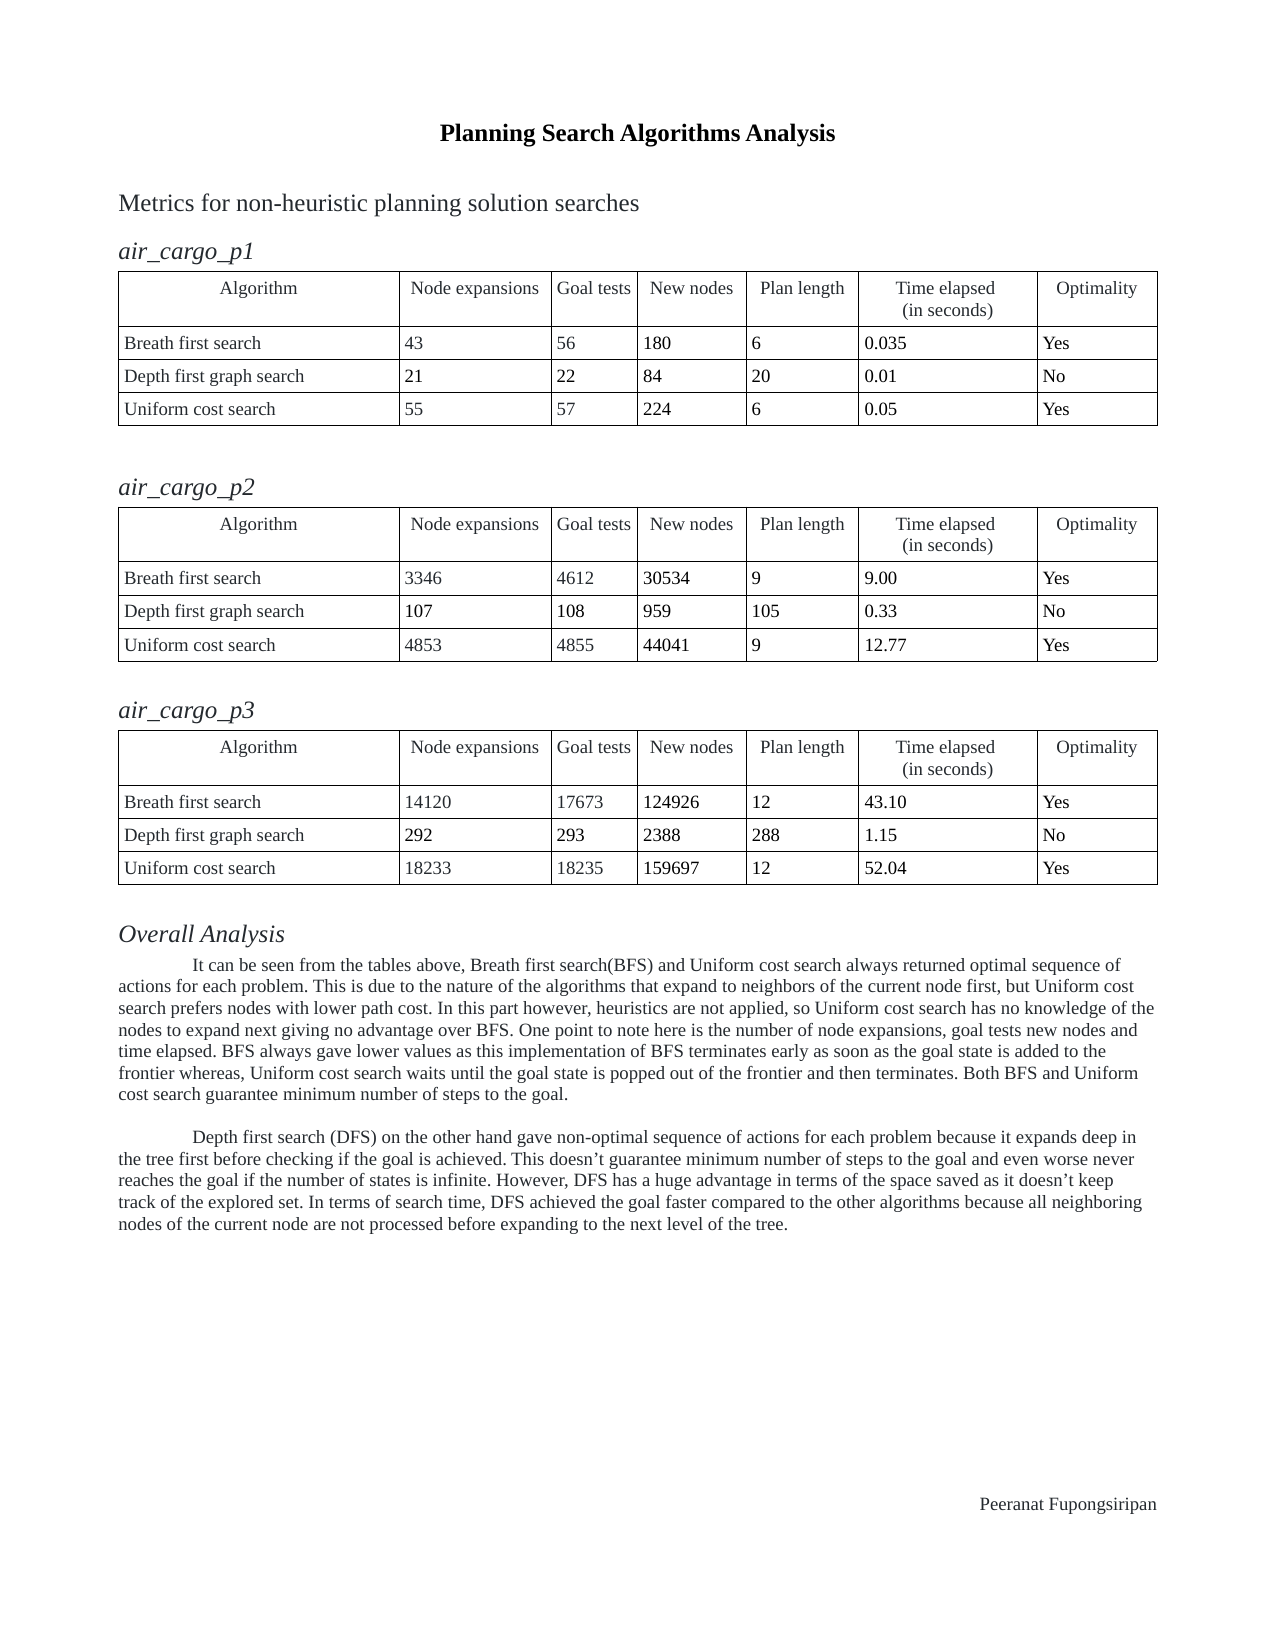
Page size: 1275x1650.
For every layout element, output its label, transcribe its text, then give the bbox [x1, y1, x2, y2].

table_cell 57 [552, 393, 637, 425]
text Peeranat Fupongsiripan [118, 1493, 1157, 1514]
text It can be seen from the tables above, Breath first search(BFS) and Uniform cost search always returned optimal sequence of actions for each problem. This is due to the nature of the algorithms that expand to neighbors of the current node first, but Uniform cost search prefers nodes with lower path cost. In this part however, heuristics are not applied, so Uniform cost search has no knowledge of the nodes to expand next giving no advantage over BFS. One point to note here is the number of node expansions, goal tests new nodes and time elapsed. BFS always gave lower values as this implementation of BFS terminates early as soon as the goal state is added to the frontier whereas, Uniform cost search waits until the goal state is popped out of the frontier and then terminates. Both BFS and Uniform cost search guarantee minimum number of steps to the goal. [118, 954, 1157, 1105]
subtitle air_cargo_p1 [118, 236, 1157, 265]
table_cell 52.04 [859, 852, 1037, 884]
table_header New nodes [638, 508, 746, 561]
text air_cargo_p2 [118, 472, 1157, 501]
table_cell 44041 [638, 629, 746, 661]
table_cell 2388 [638, 819, 746, 851]
table_cell 30534 [638, 562, 746, 594]
table_cell 0.05 [859, 393, 1037, 425]
table_cell Yes [1038, 393, 1157, 425]
table_cell Uniform cost search [119, 852, 399, 884]
table_header Algorithm [119, 272, 399, 326]
table_cell 0.33 [859, 596, 1037, 628]
table_header New nodes [638, 272, 746, 326]
table_header Node expansions [400, 731, 551, 785]
subtitle Metrics for non-heuristic planning solution searches [118, 188, 1157, 217]
table_cell Yes [1038, 852, 1157, 884]
table_header Plan length [747, 272, 858, 326]
table_cell 105 [747, 596, 858, 628]
table_cell Uniform cost search [119, 393, 399, 425]
table_header Time elapsed (in seconds) [859, 731, 1037, 785]
table_cell Depth first graph search [119, 819, 399, 851]
table_header Plan length [747, 508, 858, 561]
table_cell Uniform cost search [119, 629, 399, 661]
table_cell 180 [638, 327, 746, 359]
table_header Plan length [747, 731, 858, 785]
table_header Time elapsed (in seconds) [859, 272, 1037, 326]
table_cell 959 [638, 596, 746, 628]
table_cell 22 [552, 360, 637, 392]
table_cell Yes [1038, 629, 1157, 661]
table_cell 21 [400, 360, 551, 392]
table_cell 18235 [552, 852, 637, 884]
table_cell 20 [747, 360, 858, 392]
table_cell 1.15 [859, 819, 1037, 851]
table_cell Depth first graph search [119, 596, 399, 628]
table_header Algorithm [119, 731, 399, 785]
table_cell 43 [400, 327, 551, 359]
table_header Goal tests [552, 508, 637, 561]
table_cell No [1038, 596, 1157, 628]
table_header Optimality [1038, 272, 1157, 326]
table_cell Yes [1038, 327, 1157, 359]
table_header Optimality [1038, 731, 1157, 785]
table_cell 9.00 [859, 562, 1037, 594]
table_cell 55 [400, 393, 551, 425]
table_cell 43.10 [859, 786, 1037, 818]
table_cell 288 [747, 819, 858, 851]
table_header Node expansions [400, 272, 551, 326]
table_cell 0.035 [859, 327, 1037, 359]
table_cell 17673 [552, 786, 637, 818]
table_cell 3346 [400, 562, 551, 594]
table_cell Breath first search [119, 327, 399, 359]
table_cell 9 [747, 562, 858, 594]
text Overall Analysis [118, 919, 1157, 948]
table_cell 159697 [638, 852, 746, 884]
table_cell 108 [552, 596, 637, 628]
table_header Optimality [1038, 508, 1157, 561]
table_header Goal tests [552, 272, 637, 326]
table_cell Breath first search [119, 786, 399, 818]
table_cell 14120 [400, 786, 551, 818]
table_cell 6 [747, 327, 858, 359]
text Planning Search Algorithms Analysis [118, 118, 1157, 147]
table_cell Yes [1038, 562, 1157, 594]
table_cell No [1038, 360, 1157, 392]
table_cell Breath first search [119, 562, 399, 594]
table_cell 84 [638, 360, 746, 392]
table_cell 12.77 [859, 629, 1037, 661]
table_cell 18233 [400, 852, 551, 884]
table_header Node expansions [400, 508, 551, 561]
table_cell 6 [747, 393, 858, 425]
table_cell 0.01 [859, 360, 1037, 392]
table_cell 224 [638, 393, 746, 425]
table_cell 12 [747, 786, 858, 818]
text Depth first search (DFS) on the other hand gave non-optimal sequence of actions for each problem because it expands deep in the tree first before checking if the goal is achieved. This doesn’t guarantee minimum number of steps to the goal and even worse never reaches the goal if the number of states is infinite. However, DFS has a huge advantage in terms of the space saved as it doesn’t keep track of the explored set. In terms of search time, DFS achieved the goal faster compared to the other algorithms because all neighboring nodes of the current node are not processed before expanding to the next level of the tree. [118, 1126, 1157, 1234]
table_header New nodes [638, 731, 746, 785]
table_cell 293 [552, 819, 637, 851]
table_cell No [1038, 819, 1157, 851]
table_header Time elapsed (in seconds) [859, 508, 1037, 561]
table_cell 4853 [400, 629, 551, 661]
table_cell 9 [747, 629, 858, 661]
table_cell Yes [1038, 786, 1157, 818]
table_cell 292 [400, 819, 551, 851]
table_header Algorithm [119, 508, 399, 561]
table_cell 107 [400, 596, 551, 628]
table_cell 12 [747, 852, 858, 884]
table_cell Depth first graph search [119, 360, 399, 392]
text air_cargo_p3 [118, 696, 1157, 724]
table_cell 56 [552, 327, 637, 359]
table_cell 124926 [638, 786, 746, 818]
table_cell 4612 [552, 562, 637, 594]
table_cell 4855 [552, 629, 637, 661]
table_header Goal tests [552, 731, 637, 785]
